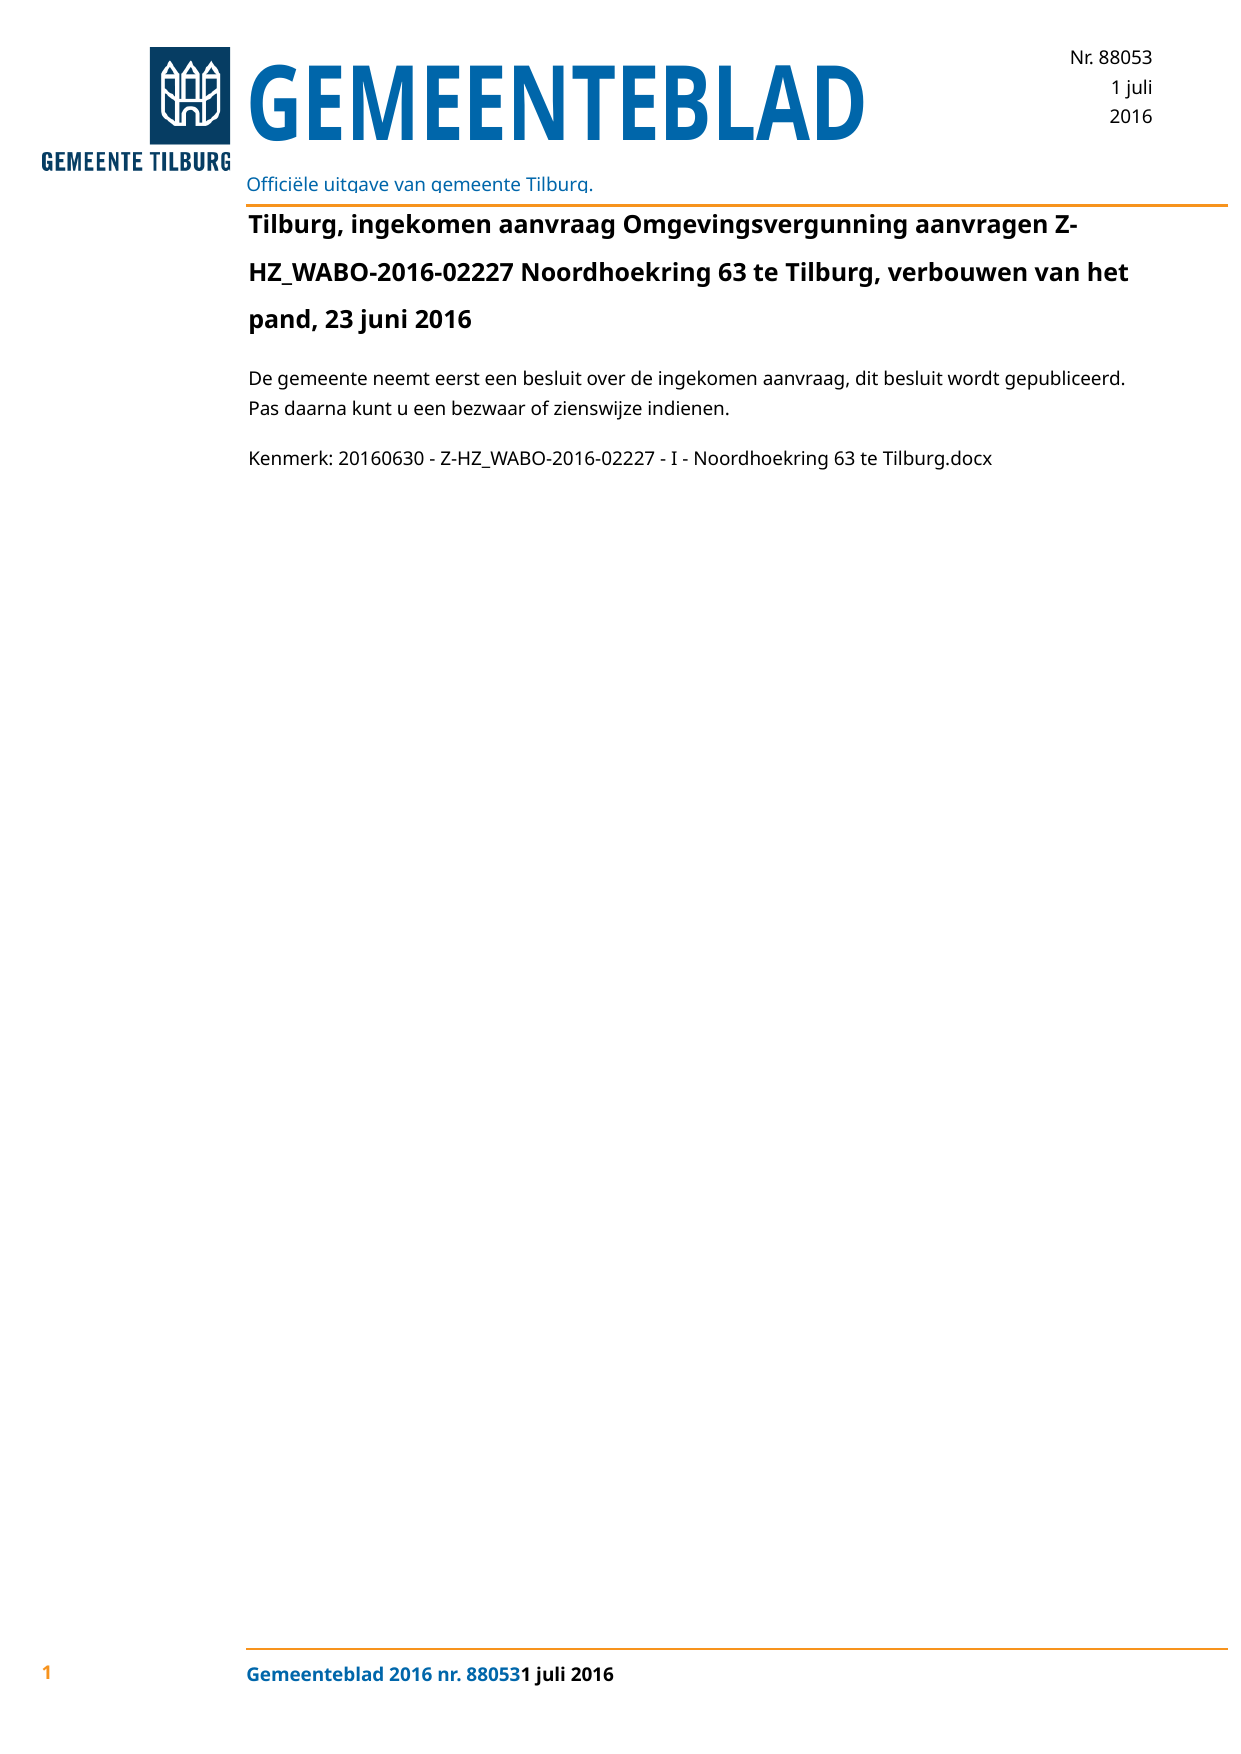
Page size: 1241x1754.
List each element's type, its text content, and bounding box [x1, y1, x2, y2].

text Tilburg, ingekomen aanvraag Omgevingsvergunning aanvragen Z-HZ_WABO-2016-02227 Noordhoekring 63 te Tilburg, verbouwen van het pand, 23 juni 2016 [248, 207, 1152, 336]
text Kenmerk: 20160630 - Z-HZ_WABO-2016-02227 - I - Noordhoekring 63 te Tilburg.docx [248, 446, 1152, 471]
text De gemeente neemt eerst een besluit over de ingekomen aanvraag, dit besluit wordt gepubliceerd. Pas daarna kunt u een bezwaar of zienswijze indienen. [248, 366, 1152, 421]
picture [41, 47, 231, 172]
